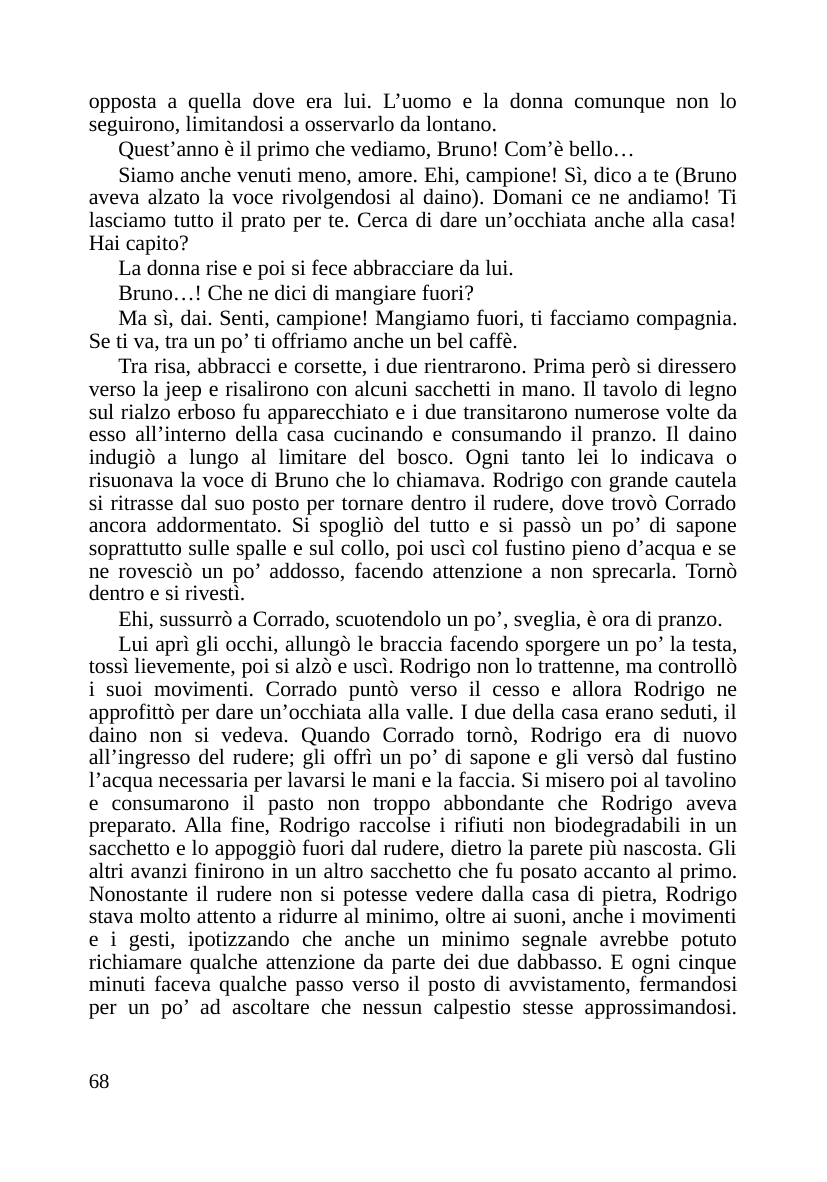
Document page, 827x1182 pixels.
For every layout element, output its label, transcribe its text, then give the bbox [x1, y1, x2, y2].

text Ehi, sussurrò a Corrado, scuotendolo un po’, sveglia, è ora di pranzo. [88, 606, 738, 631]
text Quest’anno è il primo che vediamo, Bruno! Com’è bello… [88, 136, 738, 162]
text Bruno…! Che ne dici di mangiare fuori? [88, 280, 738, 305]
text La donna rise e poi si fece abbracciare da lui. [88, 255, 738, 280]
text Ma sì, dai. Senti, campione! Mangiamo fuori, ti facciamo compagnia. Se ti va, tra un po’ ti offriamo anche un bel caffè. [88, 305, 738, 353]
text Tra risa, abbracci e corsette, i due rientrarono. Prima però si diressero verso la jeep e risalirono con alcuni sacchetti in mano. Il tavolo di legno sul rialzo erboso fu apparecchiato e i due transitarono numerose volte da esso all’interno della casa cucinando e consumando il pranzo. Il daino indugiò a lungo al limitare del bosco. Ogni tanto lei lo indicava o risuonava la voce di Bruno che lo chiamava. Rodrigo con grande cautela si ritrasse dal suo posto per tornare dentro il rudere, dove trovò Corrado ancora addormentato. Si spogliò del tutto e si passò un po’ di sapone soprattutto sulle spalle e sul collo, poi uscì col fustino pieno d’acqua e se ne rovesciò un po’ addosso, facendo attenzione a non sprecarla. Tornò dentro e si rivestì. [88, 353, 738, 606]
text Siamo anche venuti meno, amore. Ehi, campione! Sì, dico a te (Bruno aveva alzato la voce rivolgendosi al daino). Domani ce ne andiamo! Ti lasciamo tutto il prato per te. Cerca di dare un’occhiata anche alla casa! Hai capito? [88, 162, 738, 255]
text opposta a quella dove era lui. L’uomo e la donna comunque non lo seguirono, limitandosi a osservarlo da lontano. [88, 88, 738, 136]
text Lui aprì gli occhi, allungò le braccia facendo sporgere un po’ la testa, tossì lievemente, poi si alzò e uscì. Rodrigo non lo trattenne, ma controllò i suoi movimenti. Corrado puntò verso il cesso e allora Rodrigo ne approfittò per dare un’occhiata alla valle. I due della casa erano seduti, il daino non si vedeva. Quando Corrado tornò, Rodrigo era di nuovo all’ingresso del rudere; gli offrì un po’ di sapone e gli versò dal fustino l’acqua necessaria per lavarsi le mani e la faccia. Si misero poi al tavolino e consumarono il pasto non troppo abbondante che Rodrigo aveva preparato. Alla fine, Rodrigo raccolse i rifiuti non biodegradabili in un sacchetto e lo appoggiò fuori dal rudere, dietro la parete più nascosta. Gli altri avanzi finirono in un altro sacchetto che fu posato accanto al primo. Nonostante il rudere non si potesse vedere dalla casa di pietra, Rodrigo stava molto attento a ridurre al minimo, oltre ai suoni, anche i movimenti e i gesti, ipotizzando che anche un minimo segnale avrebbe potuto richiamare qualche attenzione da parte dei due dabbasso. E ogni cinque minuti faceva qualche passo verso il posto di avvistamento, fermandosi per un po’ ad ascoltare che nessun calpestio stesse approssimandosi. [88, 631, 738, 1019]
